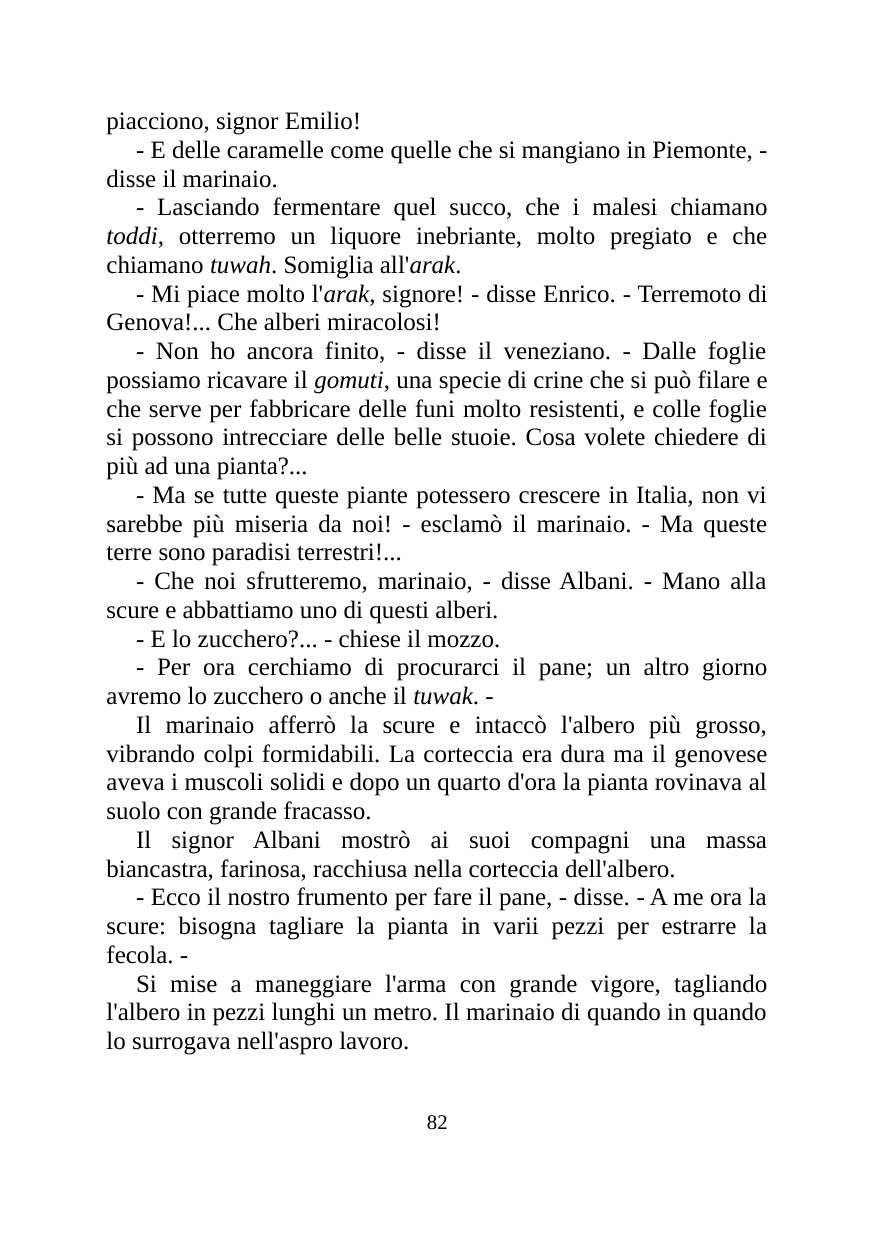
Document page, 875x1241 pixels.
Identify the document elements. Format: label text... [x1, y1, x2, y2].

text - Mi piace molto l'arak, signore! - disse Enrico. - Terremoto di Genova!... Che alberi miracolosi! [106, 279, 768, 336]
text - Per ora cerchiamo di procurarci il pane; un altro giorno avremo lo zucchero o anche il tuwak. - [106, 652, 768, 710]
text - Lasciando fermentare quel succo, che i malesi chiamano toddi, otterremo un liquore inebriante, molto pregiato e che chiamano tuwah. Somiglia all'arak. [106, 192, 768, 279]
text Si mise a maneggiare l'arma con grande vigore, tagliando l'albero in pezzi lunghi un metro. Il marinaio di quando in quando lo surrogava nell'aspro lavoro. [106, 969, 768, 1055]
text - Non ho ancora finito, - disse il veneziano. - Dalle foglie possiamo ricavare il gomuti, una specie di crine che si può filare e che serve per fabbricare delle funi molto resistenti, e colle foglie si possono intrecciare delle belle stuoie. Cosa volete chiedere di più ad una pianta?... [106, 336, 768, 480]
text Il signor Albani mostrò ai suoi compagni una massa biancastra, farinosa, racchiusa nella corteccia dell'albero. [106, 825, 768, 882]
text - E delle caramelle come quelle che si mangiano in Piemonte, - disse il marinaio. [106, 135, 768, 192]
text - Che noi sfrutteremo, marinaio, - disse Albani. - Mano alla scure e abbattiamo uno di questi alberi. [106, 566, 768, 624]
text piacciono, signor Emilio! [106, 106, 768, 135]
text - Ecco il nostro frumento per fare il pane, - disse. - A me ora la scure: bisogna tagliare la pianta in varii pezzi per estrarre la fecola. - [106, 882, 768, 969]
text - E lo zucchero?... - chiese il mozzo. [106, 624, 768, 652]
text Il marinaio afferrò la scure e intaccò l'albero più grosso, vibrando colpi formidabili. La corteccia era dura ma il genovese aveva i muscoli solidi e dopo un quarto d'ora la pianta rovinava al suolo con grande fracasso. [106, 710, 768, 825]
text - Ma se tutte queste piante potessero crescere in Italia, non vi sarebbe più miseria da noi! - esclamò il marinaio. - Ma queste terre sono paradisi terrestri!... [106, 480, 768, 566]
